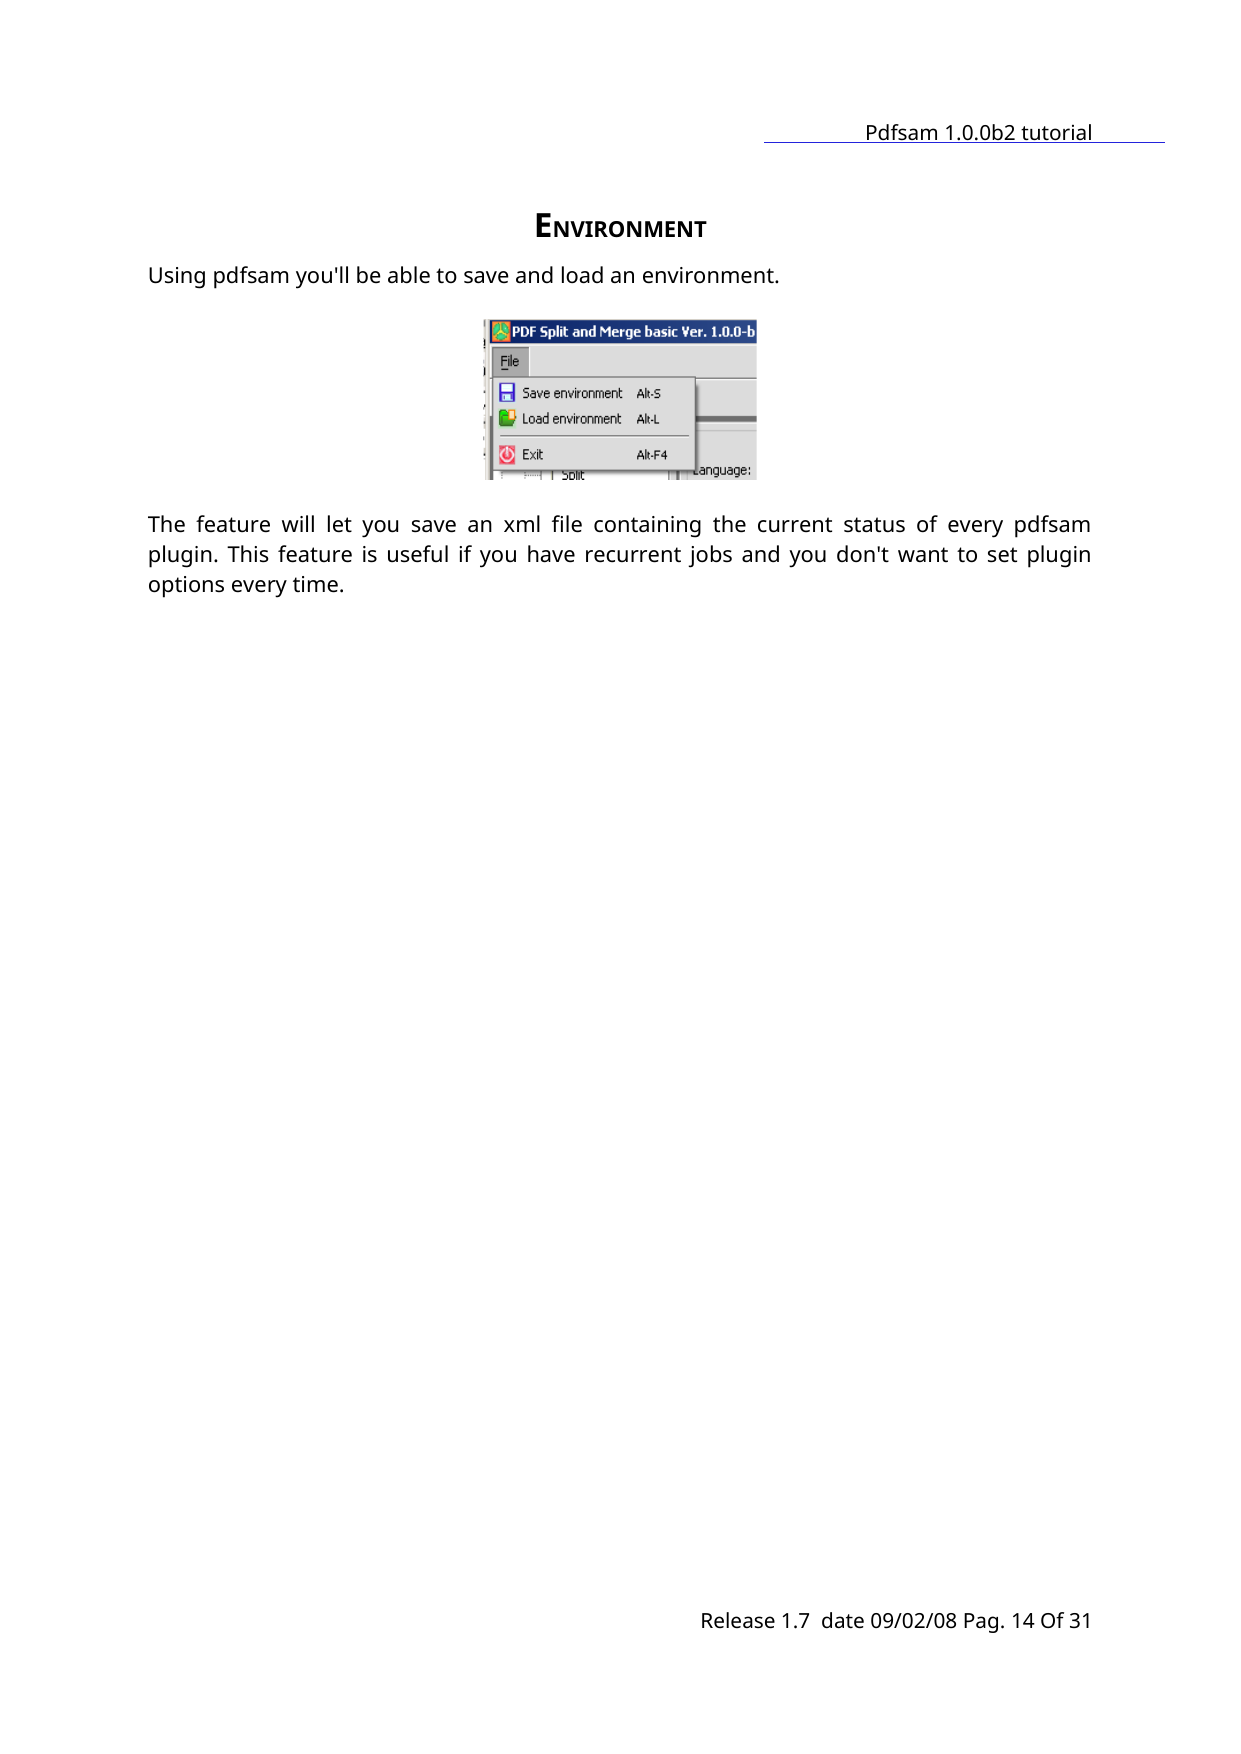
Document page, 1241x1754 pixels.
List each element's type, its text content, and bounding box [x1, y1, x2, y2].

text Using pdfsam you'll be able to save and load an environment. [148, 260, 1093, 290]
text Environment [148, 202, 1093, 247]
text The feature will let you save an xml file containing the current status of every pdfsam plugin. This feature is useful if you have recurrent jobs and you don't want to set plugin options every time. [148, 509, 1093, 599]
